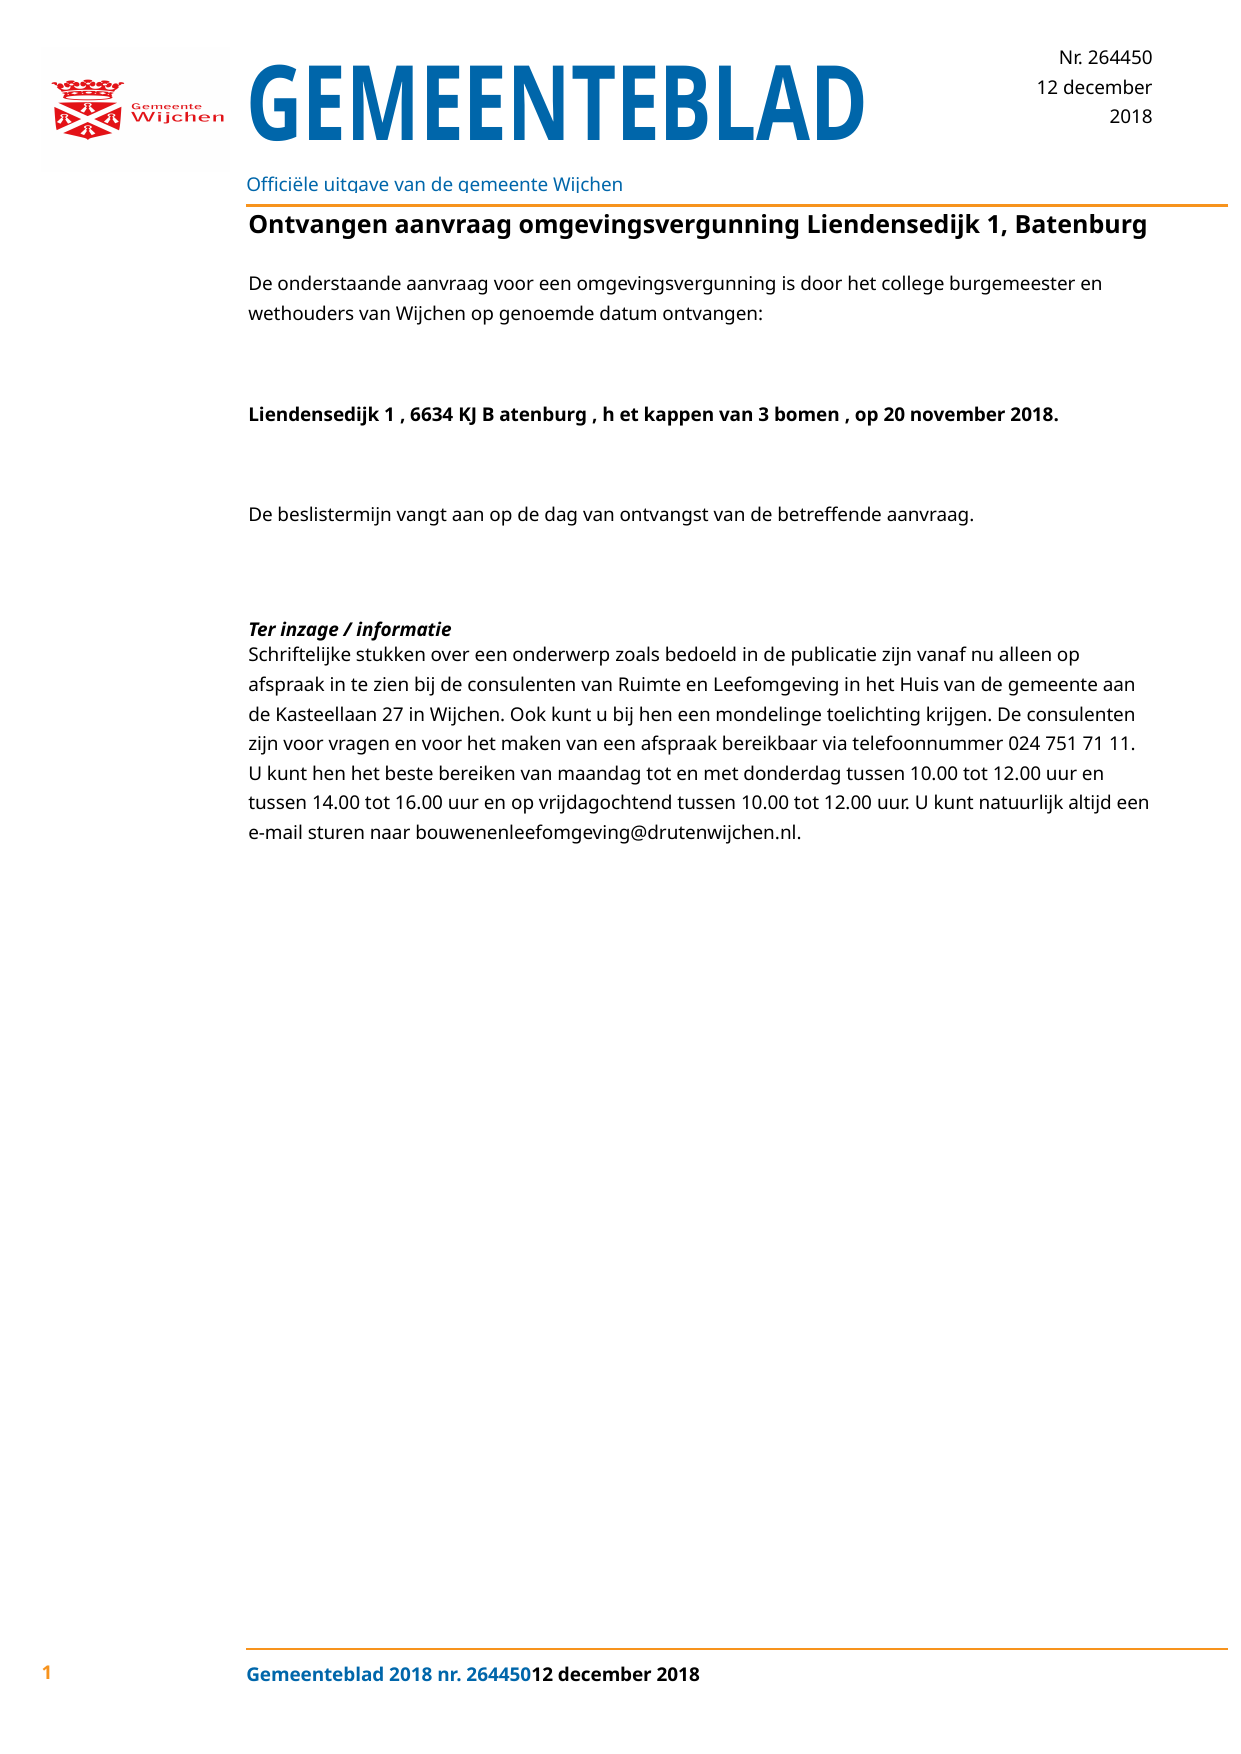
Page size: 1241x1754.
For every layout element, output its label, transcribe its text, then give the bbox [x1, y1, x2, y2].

text Liendensedijk 1 , 6634 KJ B atenburg , h et kappen van 3 bomen , op 20 november 2018. [248, 401, 1152, 426]
text Ter inzage / informatie [248, 616, 1152, 642]
text De beslistermijn vangt aan op de dag van ontvangst van de betreffende aanvraag. [248, 502, 1152, 527]
text Schriftelijke stukken over een onderwerp zoals bedoeld in de publicatie zijn vanaf nu alleen op afspraak in te zien bij de consulenten van Ruimte en Leefomgeving in het Huis van de gemeente aan de Kasteellaan 27 in Wijchen. Ook kunt u bij hen een mondelinge toelichting krijgen. De consulenten zijn voor vragen en voor het maken van een afspraak bereikbaar via telefoonnummer 024 751 71 11. U kunt hen het beste bereiken van maandag tot en met donderdag tussen 10.00 tot 12.00 uur en tussen 14.00 tot 16.00 uur en op vrijdagochtend tussen 10.00 tot 12.00 uur. U kunt natuurlijk altijd een e-mail sturen naar bouwenenleefomgeving@drutenwijchen.nl. [248, 642, 1152, 845]
text De onderstaande aanvraag voor een omgevingsvergunning is door het college burgemeester en wethouders van Wijchen op genoemde datum ontvangen: [248, 270, 1152, 326]
text Ontvangen aanvraag omgevingsvergunning Liendensedijk 1, Batenburg [248, 207, 1152, 241]
picture [41, 47, 231, 172]
